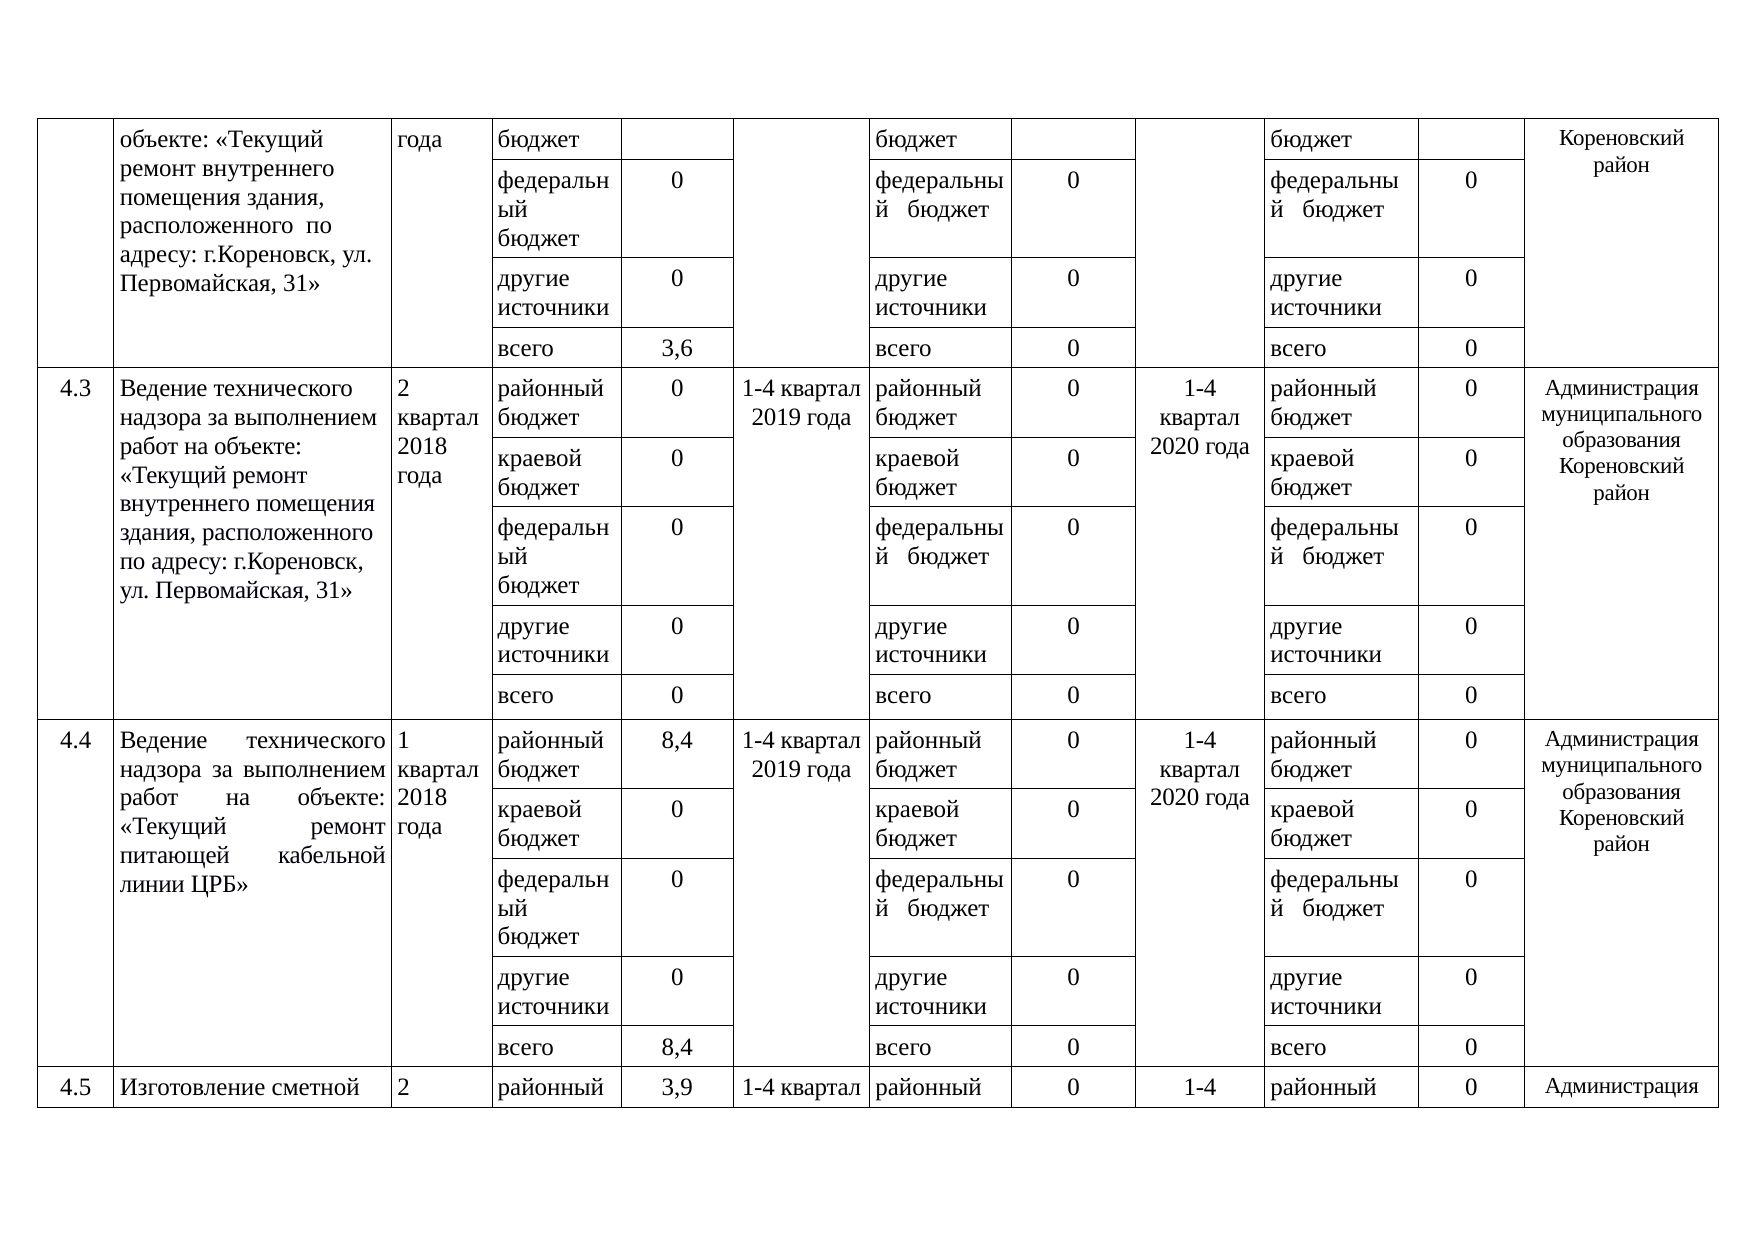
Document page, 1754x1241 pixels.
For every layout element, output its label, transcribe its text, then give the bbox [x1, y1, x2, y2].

table_cell 0 [622, 258, 733, 327]
table_cell всего [870, 328, 1011, 367]
table_cell объекте: «Текущий ремонт внутреннего помещения здания, расположенного по адресу: г.Кореновск, ул. Первомайская, 31» [114, 119, 391, 367]
table_cell 4.5 [38, 1067, 113, 1107]
table_cell 0 [1419, 160, 1524, 257]
table_cell 0 [622, 675, 733, 719]
table_cell федеральный бюджет [493, 160, 621, 257]
table_cell всего [493, 675, 621, 719]
table_cell 0 [1419, 675, 1524, 719]
table_cell 0 [1012, 957, 1135, 1025]
table_cell краевой бюджет [493, 789, 621, 858]
table_cell 1-4 квартал 2019 года [734, 368, 869, 719]
table_cell другие источники [493, 957, 621, 1025]
table_cell 4.4 [38, 720, 113, 1066]
table_cell 0 [1419, 258, 1524, 327]
table_cell другие источники [493, 258, 621, 327]
table_cell федеральный бюджет [493, 507, 621, 604]
table_cell Администрация муниципального образования Кореновский район [1525, 368, 1718, 719]
table_cell 0 [1012, 675, 1135, 719]
table_cell [1419, 119, 1524, 159]
table_cell федеральный бюджет [1265, 160, 1418, 257]
table_cell районный бюджет [1265, 368, 1418, 437]
table_cell всего [1265, 675, 1418, 719]
table_cell 0 [1419, 328, 1524, 367]
table_cell районный бюджет [493, 368, 621, 437]
table_cell Ведение технического надзора за выполнением работ на объекте: «Текущий ремонт внутреннего помещения здания, расположенного по адресу: г.Кореновск, ул. Первомайская, 31» [114, 368, 391, 719]
table_cell 0 [1012, 507, 1135, 604]
table_cell другие источники [1265, 957, 1418, 1025]
table_cell [734, 119, 869, 367]
table_cell краевой бюджет [870, 789, 1011, 858]
table_cell 0 [622, 507, 733, 604]
table_cell федеральный бюджет [870, 160, 1011, 257]
table_cell 3,9 [622, 1067, 733, 1107]
table_cell 8,4 [622, 720, 733, 788]
table_cell бюджет [1265, 119, 1418, 159]
table_cell 1-4 квартал 2020 года [1136, 368, 1264, 719]
table_cell районный [1265, 1067, 1418, 1107]
table_cell всего [870, 1026, 1011, 1066]
table_cell всего [870, 675, 1011, 719]
table_cell Администрация муниципального образования Кореновский район [1525, 720, 1718, 1066]
table_cell года [392, 119, 492, 367]
table_cell 4.3 [38, 368, 113, 719]
table_cell 0 [1419, 957, 1524, 1025]
table_cell 0 [622, 606, 733, 674]
table_cell 0 [1012, 720, 1135, 788]
table_cell Кореновский район [1525, 119, 1718, 367]
table_cell 8,4 [622, 1026, 733, 1066]
table_cell 3,6 [622, 328, 733, 367]
table_cell 0 [1419, 1067, 1524, 1107]
table_cell 0 [1012, 859, 1135, 956]
table_cell 0 [622, 368, 733, 437]
table_cell 0 [1419, 789, 1524, 858]
table_cell 0 [1419, 606, 1524, 674]
table_cell краевой бюджет [870, 438, 1011, 506]
table_cell краевой бюджет [1265, 438, 1418, 506]
table_cell другие источники [870, 606, 1011, 674]
table_cell другие источники [870, 957, 1011, 1025]
table_cell 1-4 квартал 2020 года [1136, 720, 1264, 1066]
table_cell 0 [1012, 789, 1135, 858]
table_cell [622, 119, 733, 159]
table_cell Изготовление сметной [114, 1067, 391, 1107]
table_cell краевой бюджет [493, 438, 621, 506]
table_cell 0 [1419, 1026, 1524, 1066]
table_cell [1012, 119, 1135, 159]
table_cell федеральный бюджет [1265, 859, 1418, 956]
table_cell краевой бюджет [1265, 789, 1418, 858]
table_cell всего [493, 1026, 621, 1066]
table_cell бюджет [870, 119, 1011, 159]
table_cell районный бюджет [1265, 720, 1418, 788]
table_cell 1-4 квартал [734, 1067, 869, 1107]
table_cell 0 [1012, 1026, 1135, 1066]
table_cell 0 [1012, 258, 1135, 327]
table_cell федеральный бюджет [870, 507, 1011, 604]
table_cell всего [493, 328, 621, 367]
table_cell [38, 119, 113, 367]
table_cell 1 квартал 2018 года [392, 720, 492, 1066]
table_cell другие источники [870, 258, 1011, 327]
table_cell 0 [622, 160, 733, 257]
table_cell федеральный бюджет [1265, 507, 1418, 604]
table_cell 0 [1012, 438, 1135, 506]
table_cell районный [870, 1067, 1011, 1107]
table_cell Администрация [1525, 1067, 1718, 1107]
table_cell всего [1265, 328, 1418, 367]
table_cell [1136, 119, 1264, 367]
table_cell 0 [1012, 368, 1135, 437]
table_cell 0 [1419, 438, 1524, 506]
table_cell районный бюджет [870, 720, 1011, 788]
table_cell 0 [1419, 720, 1524, 788]
table_cell всего [1265, 1026, 1418, 1066]
table_cell другие источники [493, 606, 621, 674]
table_cell 0 [1419, 859, 1524, 956]
table_cell районный бюджет [870, 368, 1011, 437]
table_cell 2 [392, 1067, 492, 1107]
table_cell другие источники [1265, 606, 1418, 674]
table_cell 0 [1012, 1067, 1135, 1107]
table_cell 0 [622, 859, 733, 956]
table_cell 0 [622, 438, 733, 506]
table_cell другие источники [1265, 258, 1418, 327]
table_cell 0 [1419, 368, 1524, 437]
table_cell 0 [622, 789, 733, 858]
table_cell бюджет [493, 119, 621, 159]
table_cell федеральный бюджет [493, 859, 621, 956]
table_cell 2 квартал 2018 года [392, 368, 492, 719]
table_cell федеральный бюджет [870, 859, 1011, 956]
table_cell 0 [1419, 507, 1524, 604]
table_cell 1-4 квартал 2019 года [734, 720, 869, 1066]
table_cell Ведение технического надзора за выполнением работ на объекте: «Текущий ремонт питающей кабельной линии ЦРБ» [114, 720, 391, 1066]
table_cell 1-4 [1136, 1067, 1264, 1107]
table_cell районный бюджет [493, 720, 621, 788]
table_cell 0 [1012, 160, 1135, 257]
table_cell районный [493, 1067, 621, 1107]
table_cell 0 [622, 957, 733, 1025]
table_cell 0 [1012, 606, 1135, 674]
table_cell 0 [1012, 328, 1135, 367]
